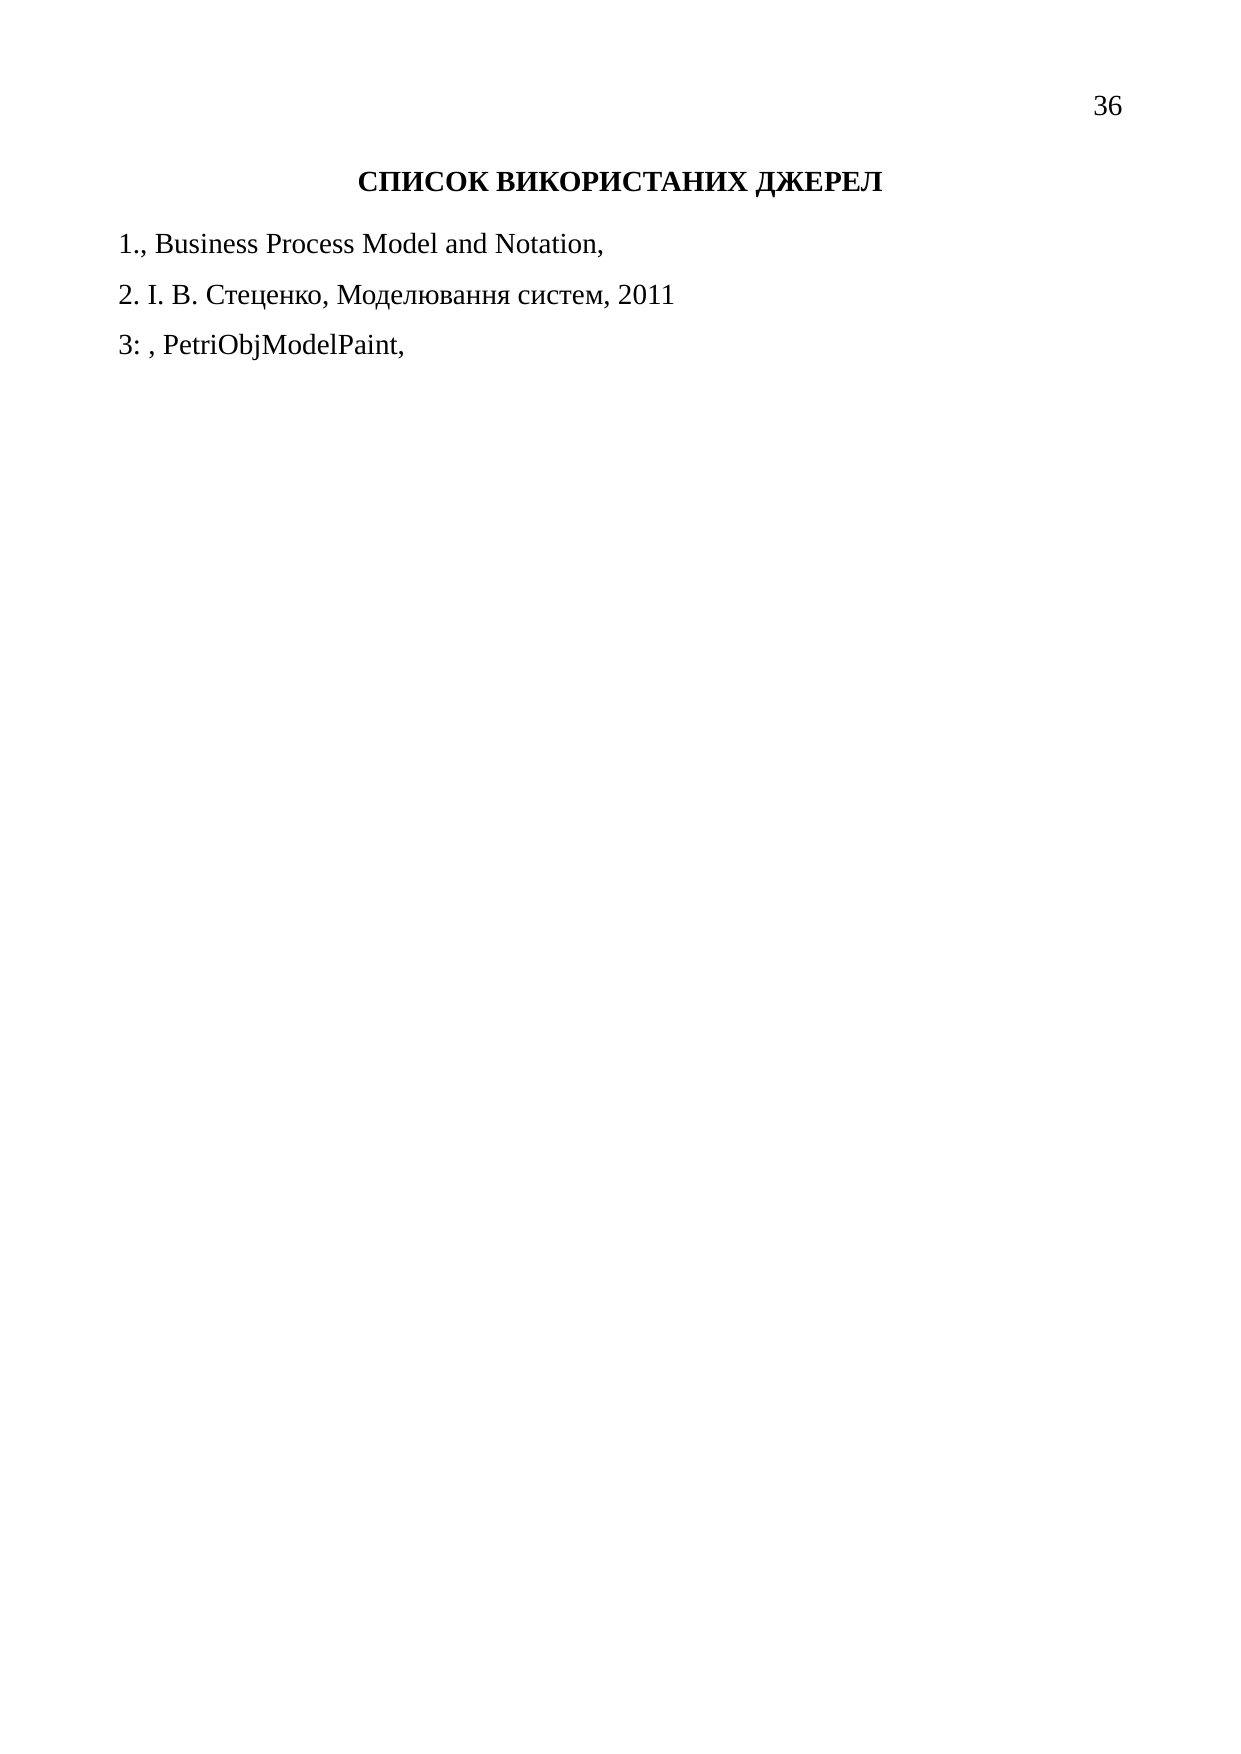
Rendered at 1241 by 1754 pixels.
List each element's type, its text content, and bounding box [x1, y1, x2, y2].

text 1., Business Process Model and Notation, [118, 227, 1122, 260]
subtitle Список використаних джерел [118, 164, 1122, 197]
text 2. І. В. Стеценко, Моделювання систем, 2011 [118, 277, 1122, 310]
text 3: , PetriObjModelPaint, [118, 327, 1122, 361]
